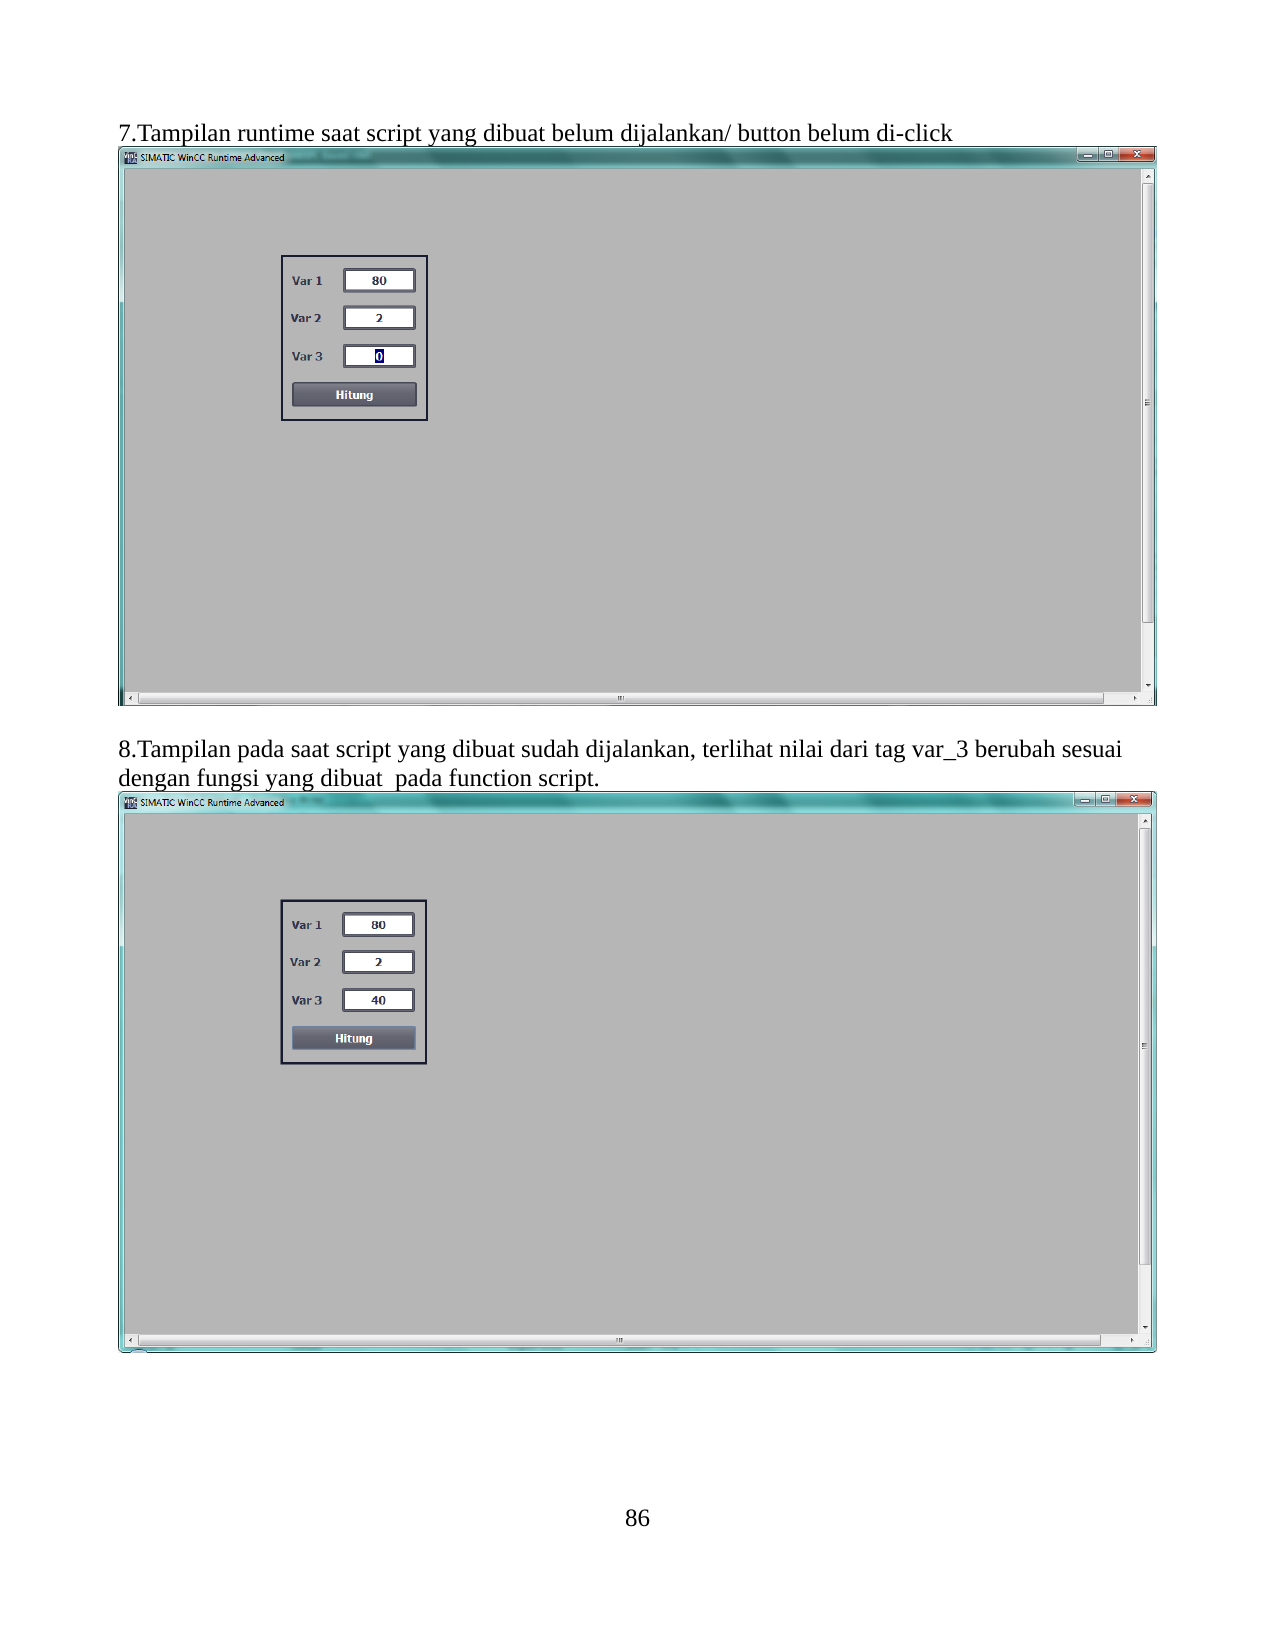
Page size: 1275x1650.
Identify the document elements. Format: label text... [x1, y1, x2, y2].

picture [118, 791, 1157, 1354]
text 7.Tampilan runtime saat script yang dibuat belum dijalankan/ button belum di-click [118, 118, 1157, 146]
text 8.Tampilan pada saat script yang dibuat sudah dijalankan, terlihat nilai dari tag var_3 berubah sesuai dengan fungsi yang dibuat pada function script. [118, 734, 1157, 791]
picture [118, 146, 1157, 706]
